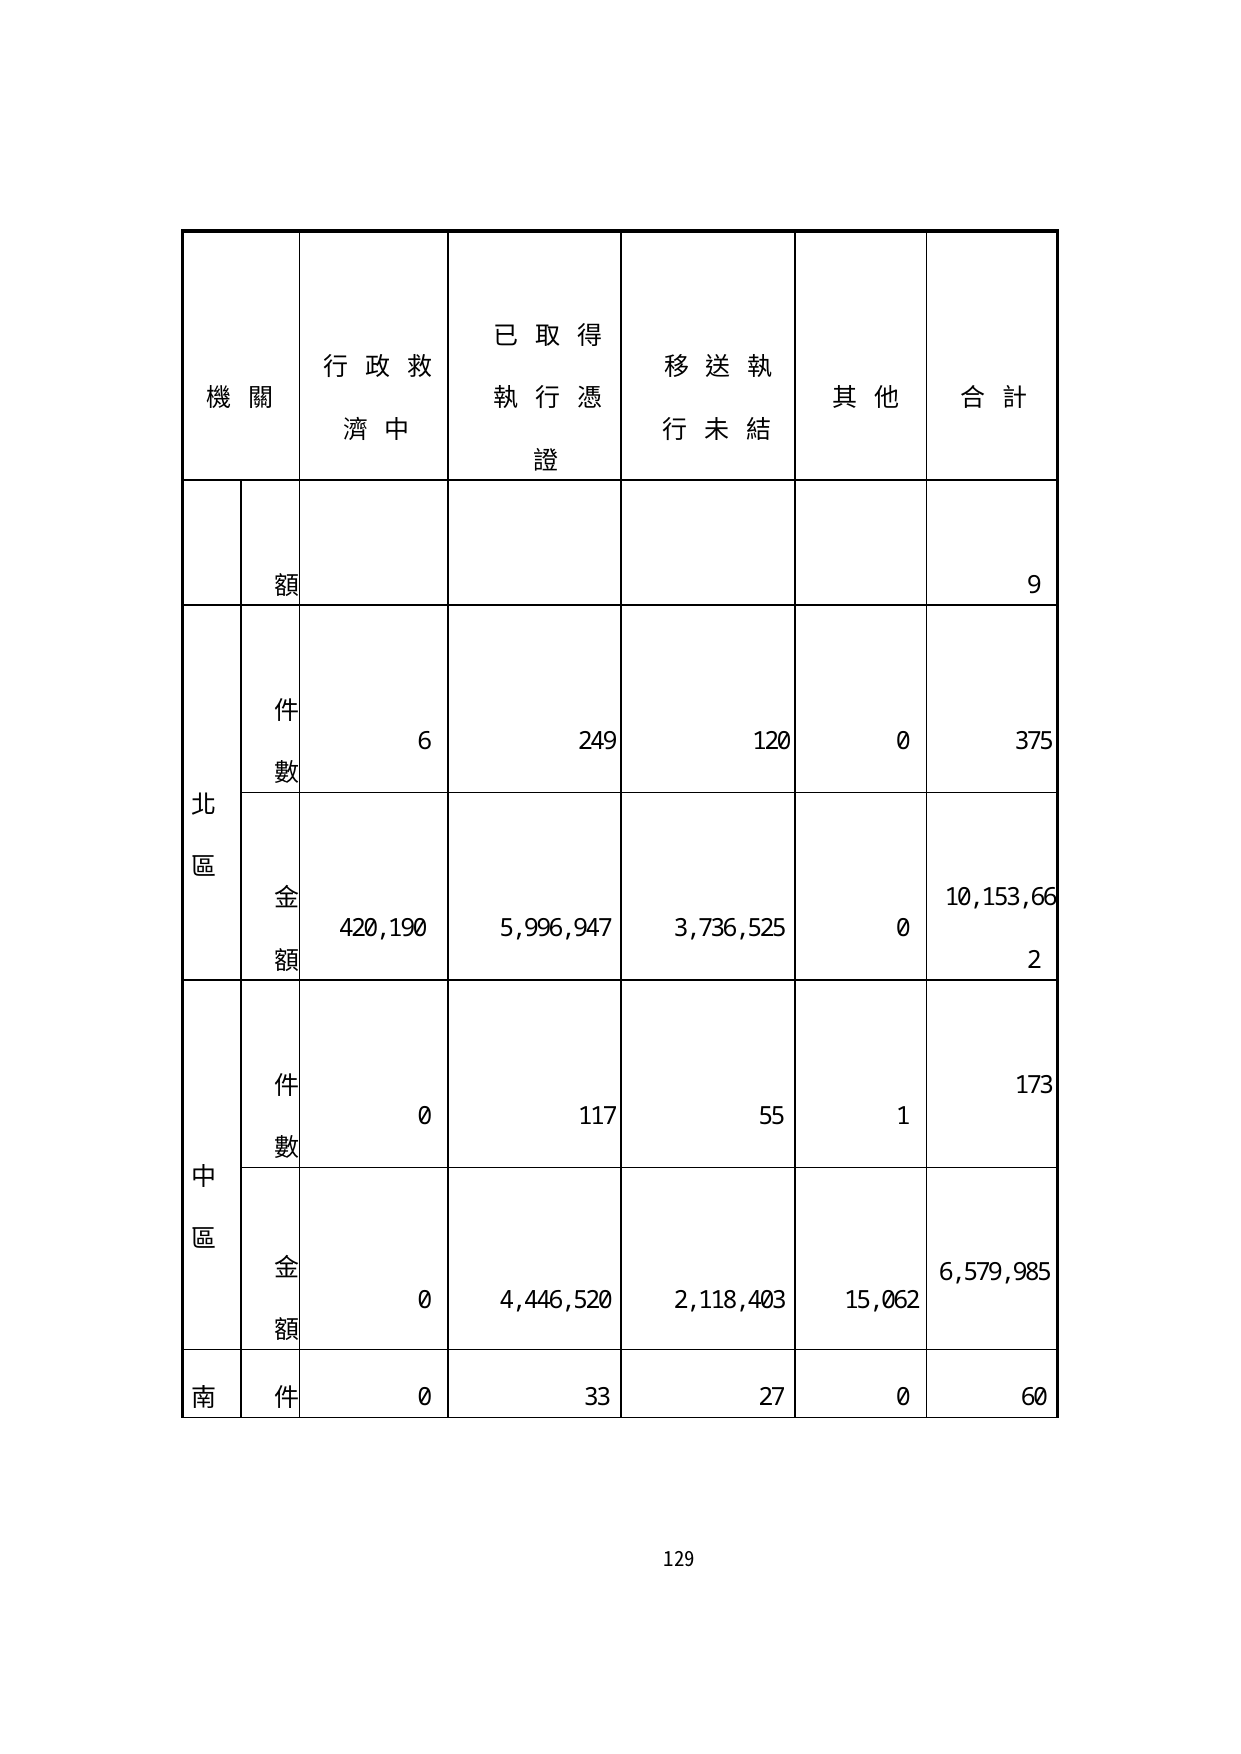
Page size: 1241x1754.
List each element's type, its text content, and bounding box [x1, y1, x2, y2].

table_cell 金額 [242, 793, 299, 979]
table_cell 0 [796, 606, 926, 792]
table_cell 南 [184, 1350, 240, 1417]
table_cell 27 [622, 1350, 794, 1417]
table_cell [796, 481, 926, 604]
table_cell 33 [449, 1350, 620, 1417]
table_header 機關 [184, 233, 299, 479]
table_cell 北區 [184, 606, 240, 979]
table_cell 6,579,985 [927, 1168, 1056, 1348]
table_cell 55 [622, 981, 794, 1167]
table_cell 15,062 [796, 1168, 926, 1348]
table_cell 9 [927, 481, 1056, 604]
table_cell 1 [796, 981, 926, 1167]
table_cell 173 [927, 981, 1056, 1167]
table_cell 0 [300, 1350, 447, 1417]
table_cell 金額 [242, 1168, 299, 1348]
table_cell [184, 481, 240, 604]
table_cell 6 [300, 606, 447, 792]
table_cell 60 [927, 1350, 1056, 1417]
table_cell 10,153,662 [927, 793, 1056, 979]
table_cell 4,446,520 [449, 1168, 620, 1348]
table_cell 120 [622, 606, 794, 792]
table_header 已取得執行憑證 [449, 233, 620, 479]
table_cell 117 [449, 981, 620, 1167]
table_cell 0 [796, 793, 926, 979]
table_cell 0 [300, 1168, 447, 1348]
table_cell [449, 481, 620, 604]
table_header 行政救濟中 [300, 233, 447, 479]
table_cell 249 [449, 606, 620, 792]
table_cell 件數 [242, 606, 299, 792]
table_cell 0 [796, 1350, 926, 1417]
table_cell 0 [300, 981, 447, 1167]
table_cell 2,118,403 [622, 1168, 794, 1348]
table_cell 額 [242, 481, 299, 604]
table_cell 件數 [242, 981, 299, 1167]
table_cell 件 [242, 1350, 299, 1417]
table_cell [300, 481, 447, 604]
table_header 合計 [927, 233, 1056, 479]
table_cell 375 [927, 606, 1056, 792]
table_header 移送執行未結 [622, 233, 794, 479]
table_cell 5,996,947 [449, 793, 620, 979]
table_cell 420,190 [300, 793, 447, 979]
table_header 其他 [796, 233, 926, 479]
table_cell 3,736,525 [622, 793, 794, 979]
table_cell [622, 481, 794, 604]
table_cell 中區 [184, 981, 240, 1348]
